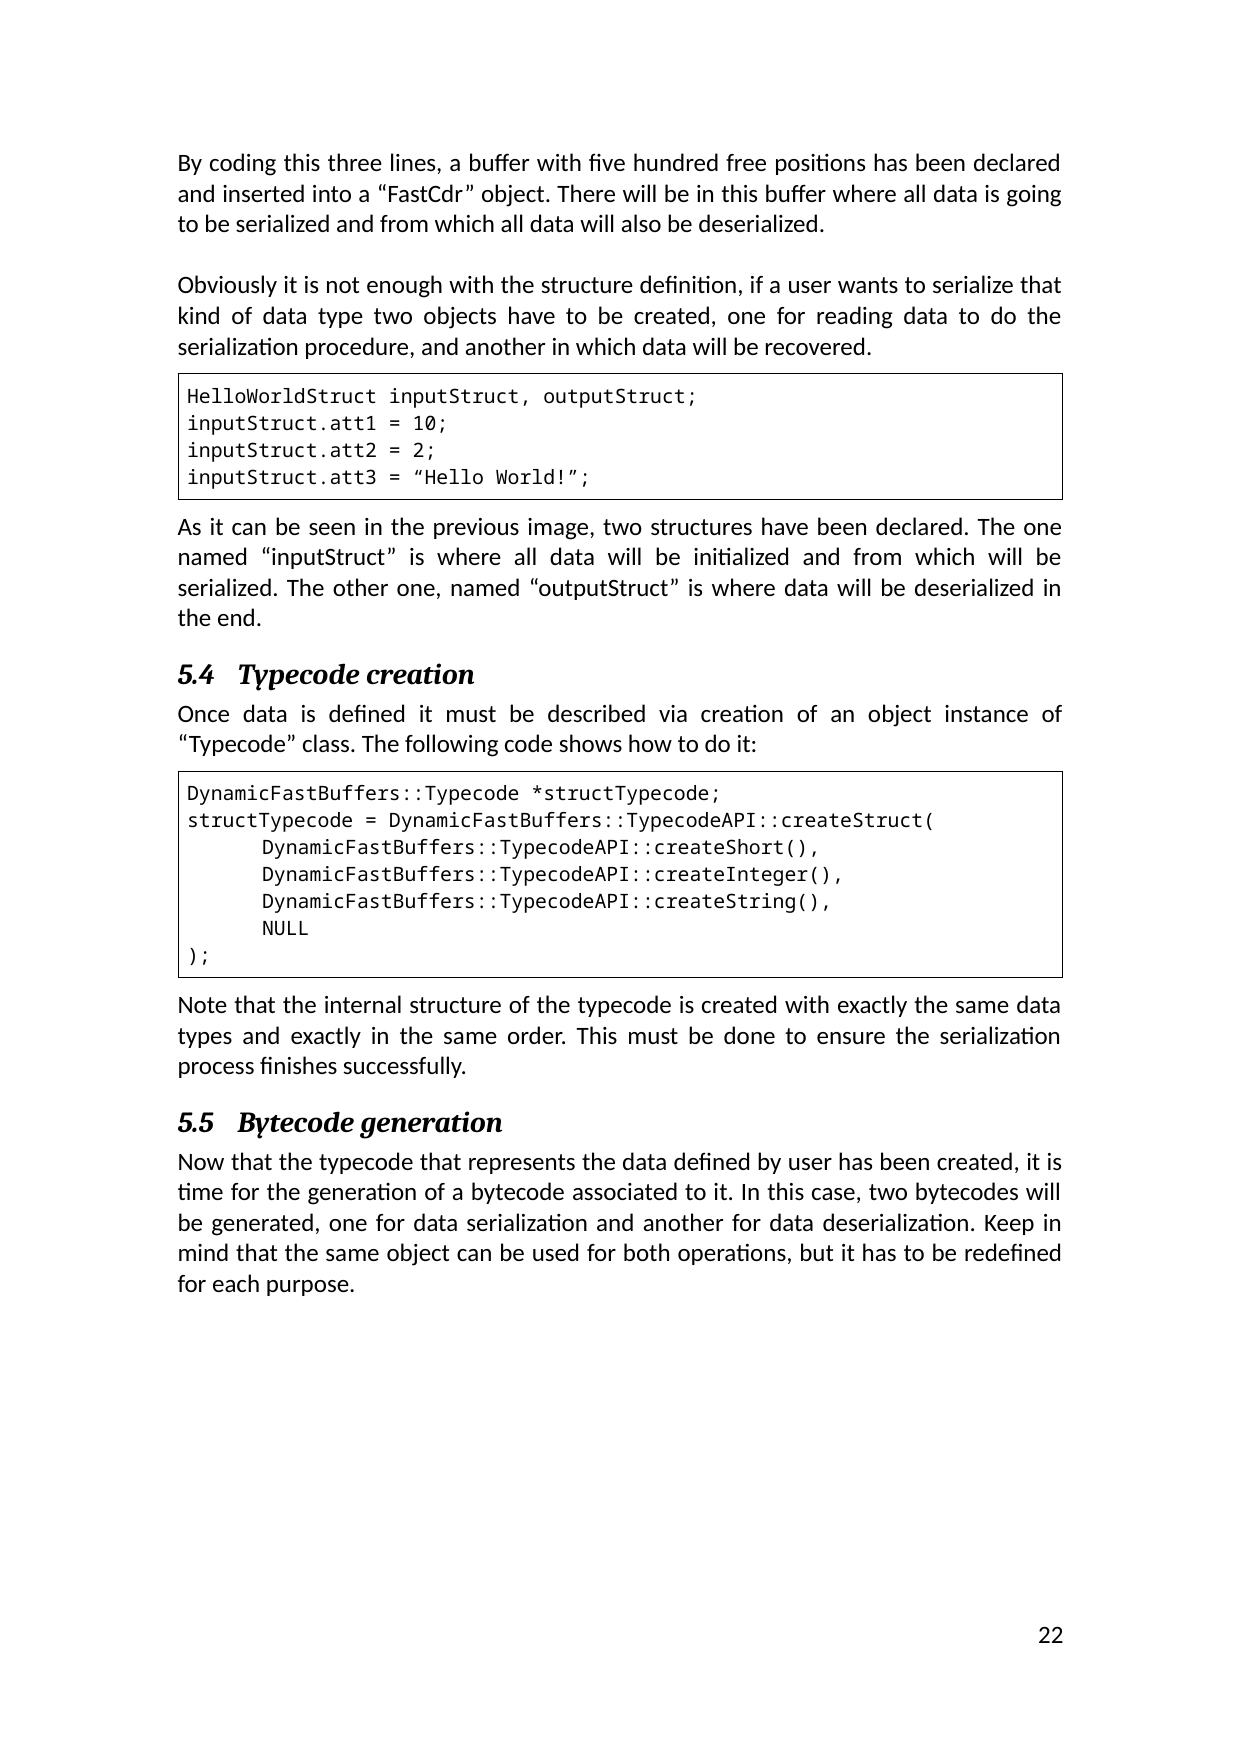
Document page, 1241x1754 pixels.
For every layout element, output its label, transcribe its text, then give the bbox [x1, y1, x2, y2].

text structTypecode = DynamicFastBuffers::TypecodeAPI::createStruct( [187, 807, 1053, 833]
text Now that the typecode that represents the data defined by user has been created, it is time for the generation of a bytecode associated to it. In this case, two bytecodes will be generated, one for data serialization and another for data deserialization. Keep in mind that the same object can be used for both operations, but it has to be redefined for each purpose. [177, 1146, 1063, 1298]
text DynamicFastBuffers::TypecodeAPI::createString(), [187, 887, 1053, 914]
text inputStruct.att1 = 10; [187, 409, 1053, 436]
text [179, 772, 1062, 977]
text Once data is defined it must be described via creation of an object instance of “Typecode” class. The following code shows how to do it: [177, 698, 1063, 759]
text Obviously it is not enough with the structure definition, if a user wants to serialize that kind of data type two objects have to be created, one for reading data to do the serialization procedure, and another in which data will be recovered. [177, 270, 1063, 361]
text NULL [187, 914, 1053, 941]
text ); [187, 941, 1053, 968]
text [177, 361, 1063, 373]
text By coding this three lines, a buffer with five hundred free positions has been declared and inserted into a “FastCdr” object. There will be in this buffer where all data is going to be serialized and from which all data will also be deserialized. [177, 148, 1063, 239]
text Note that the internal structure of the typecode is created with exactly the same data types and exactly in the same order. This must be done to ensure the serialization process finishes successfully. [177, 772, 1063, 1081]
text HelloWorldStruct inputStruct, outputStruct; [187, 382, 1053, 409]
text As it can be seen in the previous image, two structures have been declared. The one named “inputStruct” is where all data will be initialized and from which will be serialized. The other one, named “outputStruct” is where data will be deserialized in the end. [177, 374, 1063, 633]
text DynamicFastBuffers::TypecodeAPI::createInteger(), [187, 861, 1053, 887]
text [179, 374, 1062, 499]
text inputStruct.att2 = 2; [187, 436, 1053, 463]
subtitle Typecode creation [177, 658, 1063, 691]
subtitle Bytecode generation [177, 1106, 1063, 1139]
text [177, 759, 1063, 771]
text DynamicFastBuffers::Typecode *structTypecode; [187, 779, 1053, 807]
text DynamicFastBuffers::TypecodeAPI::createShort(), [187, 833, 1053, 861]
text inputStruct.att3 = “Hello World!”; [187, 463, 1053, 490]
